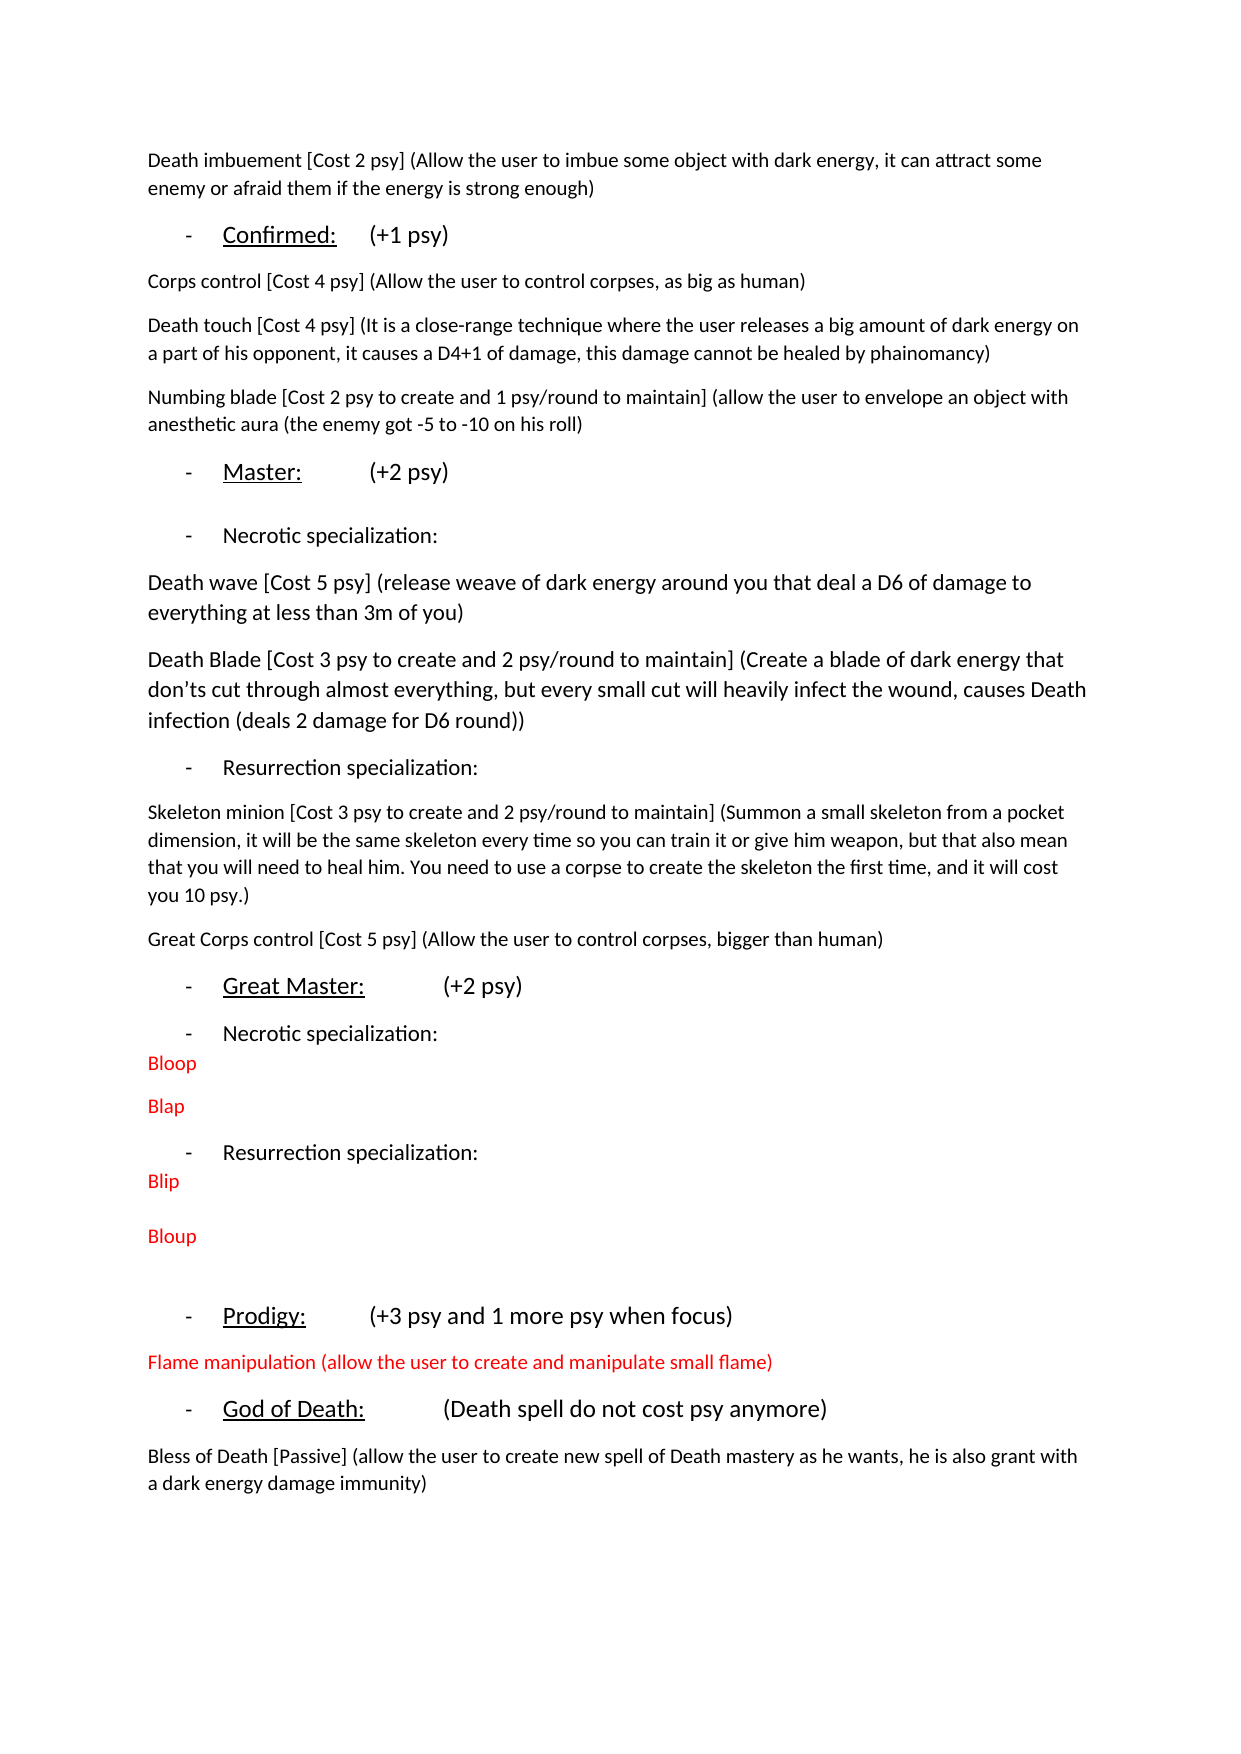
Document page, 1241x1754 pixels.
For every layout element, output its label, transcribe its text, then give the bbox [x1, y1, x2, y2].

text Death wave [Cost 5 psy] (release weave of dark energy around you that deal a D6 of damage to everything at less than 3m of you) [148, 568, 1093, 627]
text Corps control [Cost 4 psy] (Allow the user to control corpses, as big as human) [148, 269, 1093, 294]
text Great Corps control [Cost 5 psy] (Allow the user to control corpses, bigger than human) [148, 926, 1093, 951]
list Necrotic specialization: [185, 1019, 1093, 1047]
list God of Death: (Death spell do not cost psy anymore) [185, 1393, 1093, 1424]
list Great Master: (+2 psy) [185, 970, 1093, 1000]
text Bloup [148, 1223, 1093, 1248]
text Death Blade [Cost 3 psy to create and 2 psy/round to maintain] (Create a blade of dark energy that don’ts cut through almost everything, but every small cut will heavily infect the wound, causes Death infection (deals 2 damage for D6 round)) [148, 645, 1093, 734]
text Skeleton minion [Cost 3 psy to create and 2 psy/round to maintain] (Summon a small skeleton from a pocket dimension, it will be the same skeleton every time so you can train it or give him weapon, but that also mean that you will need to heal him. You need to use a corpse to create the skeleton the first time, and it will cost you 10 psy.) [148, 799, 1093, 907]
text Bless of Death [Passive] (allow the user to create new spell of Death mastery as he wants, he is also grant with a dark energy damage immunity) [148, 1443, 1093, 1496]
text Flame manipulation (allow the user to create and manipulate small flame) [148, 1349, 1093, 1375]
text Death imbuement [Cost 2 psy] (Allow the user to imbue some object with dark energy, it can attract some enemy or afraid them if the energy is strong enough) [148, 148, 1093, 200]
list Resurrection specialization: [185, 753, 1093, 781]
text Numbing blade [Cost 2 psy to create and 1 psy/round to maintain] (allow the user to envelope an object with anesthetic aura (the enemy got -5 to -10 on his roll) [148, 384, 1093, 437]
text Death touch [Cost 4 psy] (It is a close-range technique where the user releases a big amount of dark energy on a part of his opponent, it causes a D4+1 of damage, this damage cannot be healed by phainomancy) [148, 313, 1093, 366]
list Necrotic specialization: [185, 521, 1093, 549]
list Master: (+2 psy) [185, 456, 1093, 486]
text Blip [148, 1168, 1093, 1193]
list Resurrection specialization: [185, 1138, 1093, 1166]
list Confirmed: (+1 psy) [185, 219, 1093, 249]
list Prodigy: (+3 psy and 1 more psy when focus) [185, 1300, 1093, 1330]
text Blap [148, 1094, 1093, 1119]
text Bloop [148, 1050, 1093, 1075]
